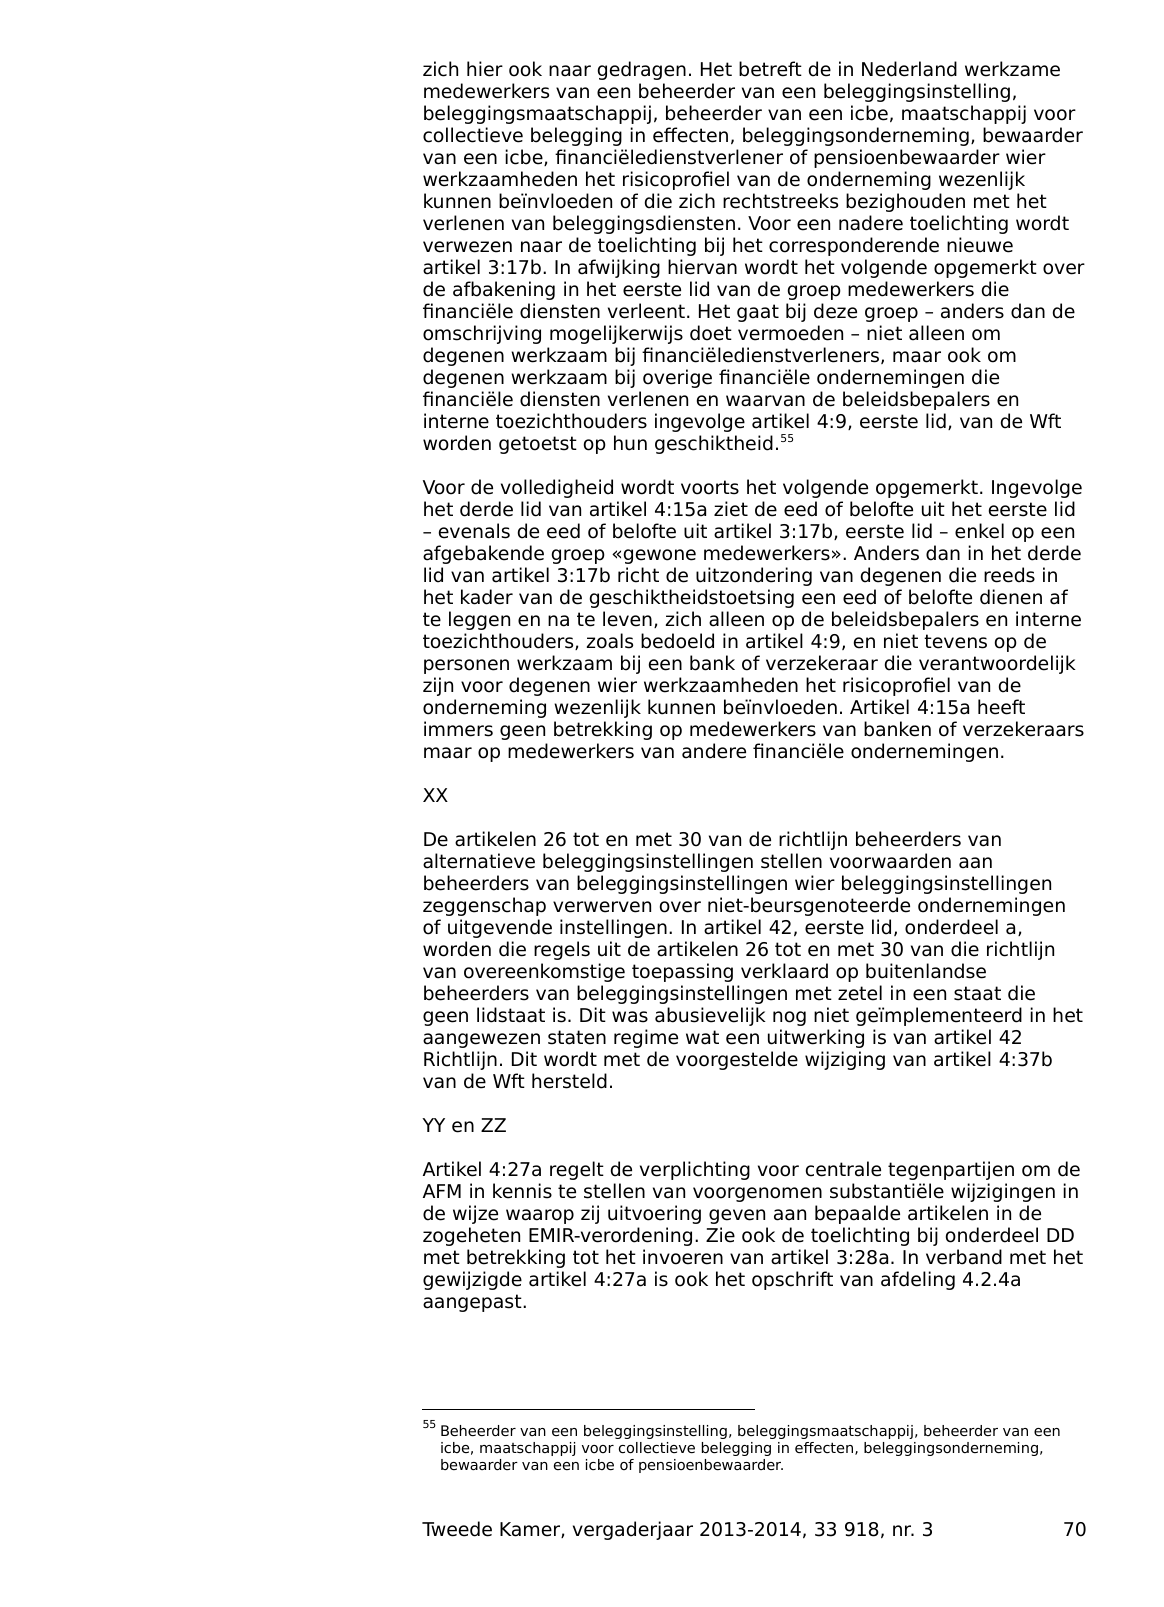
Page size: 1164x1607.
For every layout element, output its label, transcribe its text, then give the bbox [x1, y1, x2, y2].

text Beheerder van een beleggingsinstelling, beleggingsmaatschappij, beheerder van een icbe, maatschappij voor collectieve belegging in effecten, beleggingsonderneming, bewaarder van een icbe of pensioenbewaarder. [422, 1418, 1087, 1474]
subtitle YY en ZZ [422, 1115, 1087, 1137]
text zich hier ook naar gedragen. Het betreft de in Nederland werkzame medewerkers van een beheerder van een beleggingsinstelling, beleggingsmaatschappij, beheerder van een icbe, maatschappij voor collectieve belegging in effecten, beleggingsonderneming, bewaarder van een icbe, financiëledienstverlener of pensioenbewaarder wier werkzaamheden het risicoprofiel van de onderneming wezenlijk kunnen beïnvloeden of die zich rechtstreeks bezighouden met het verlenen van beleggingsdiensten. Voor een nadere toelichting wordt verwezen naar de toelichting bij het corresponderende nieuwe artikel 3:17b. In afwijking hiervan wordt het volgende opgemerkt over de afbakening in het eerste lid van de groep medewerkers die financiële diensten verleent. Het gaat bij deze groep – anders dan de omschrijving mogelijkerwijs doet vermoeden – niet alleen om degenen werkzaam bij financiëledienstverleners, maar ook om degenen werkzaam bij overige financiële ondernemingen die financiële diensten verlenen en waarvan de beleidsbepalers en interne toezichthouders ingevolge artikel 4:9, eerste lid, van de Wft worden getoetst op hun geschiktheid. [422, 59, 1087, 455]
text Artikel 4:27a regelt de verplichting voor centrale tegenpartijen om de AFM in kennis te stellen van voorgenomen substantiële wijzigingen in de wijze waarop zij uitvoering geven aan bepaalde artikelen in de zogeheten EMIR-verordening. Zie ook de toelichting bij onderdeel DD met betrekking tot het invoeren van artikel 3:28a. In verband met het gewijzigde artikel 4:27a is ook het opschrift van afdeling 4.2.4a aangepast. [422, 1159, 1087, 1313]
text De artikelen 26 tot en met 30 van de richtlijn beheerders van alternatieve beleggingsinstellingen stellen voorwaarden aan beheerders van beleggingsinstellingen wier beleggingsinstellingen zeggenschap verwerven over niet-beursgenoteerde ondernemingen of uitgevende instellingen. In artikel 42, eerste lid, onderdeel a, worden die regels uit de artikelen 26 tot en met 30 van die richtlijn van overeenkomstige toepassing verklaard op buitenlandse beheerders van beleggingsinstellingen met zetel in een staat die geen lidstaat is. Dit was abusievelijk nog niet geïmplementeerd in het aangewezen staten regime wat een uitwerking is van artikel 42 Richtlijn. Dit wordt met de voorgestelde wijziging van artikel 4:37b van de Wft hersteld. [422, 829, 1087, 1093]
subtitle XX [422, 785, 1087, 807]
text Voor de volledigheid wordt voorts het volgende opgemerkt. Ingevolge het derde lid van artikel 4:15a ziet de eed of belofte uit het eerste lid – evenals de eed of belofte uit artikel 3:17b, eerste lid – enkel op een afgebakende groep «gewone medewerkers». Anders dan in het derde lid van artikel 3:17b richt de uitzondering van degenen die reeds in het kader van de geschiktheidstoetsing een eed of belofte dienen af te leggen en na te leven, zich alleen op de beleidsbepalers en interne toezichthouders, zoals bedoeld in artikel 4:9, en niet tevens op de personen werkzaam bij een bank of verzekeraar die verantwoordelijk zijn voor degenen wier werkzaamheden het risicoprofiel van de onderneming wezenlijk kunnen beïnvloeden. Artikel 4:15a heeft immers geen betrekking op medewerkers van banken of verzekeraars maar op medewerkers van andere financiële ondernemingen. [422, 477, 1087, 763]
